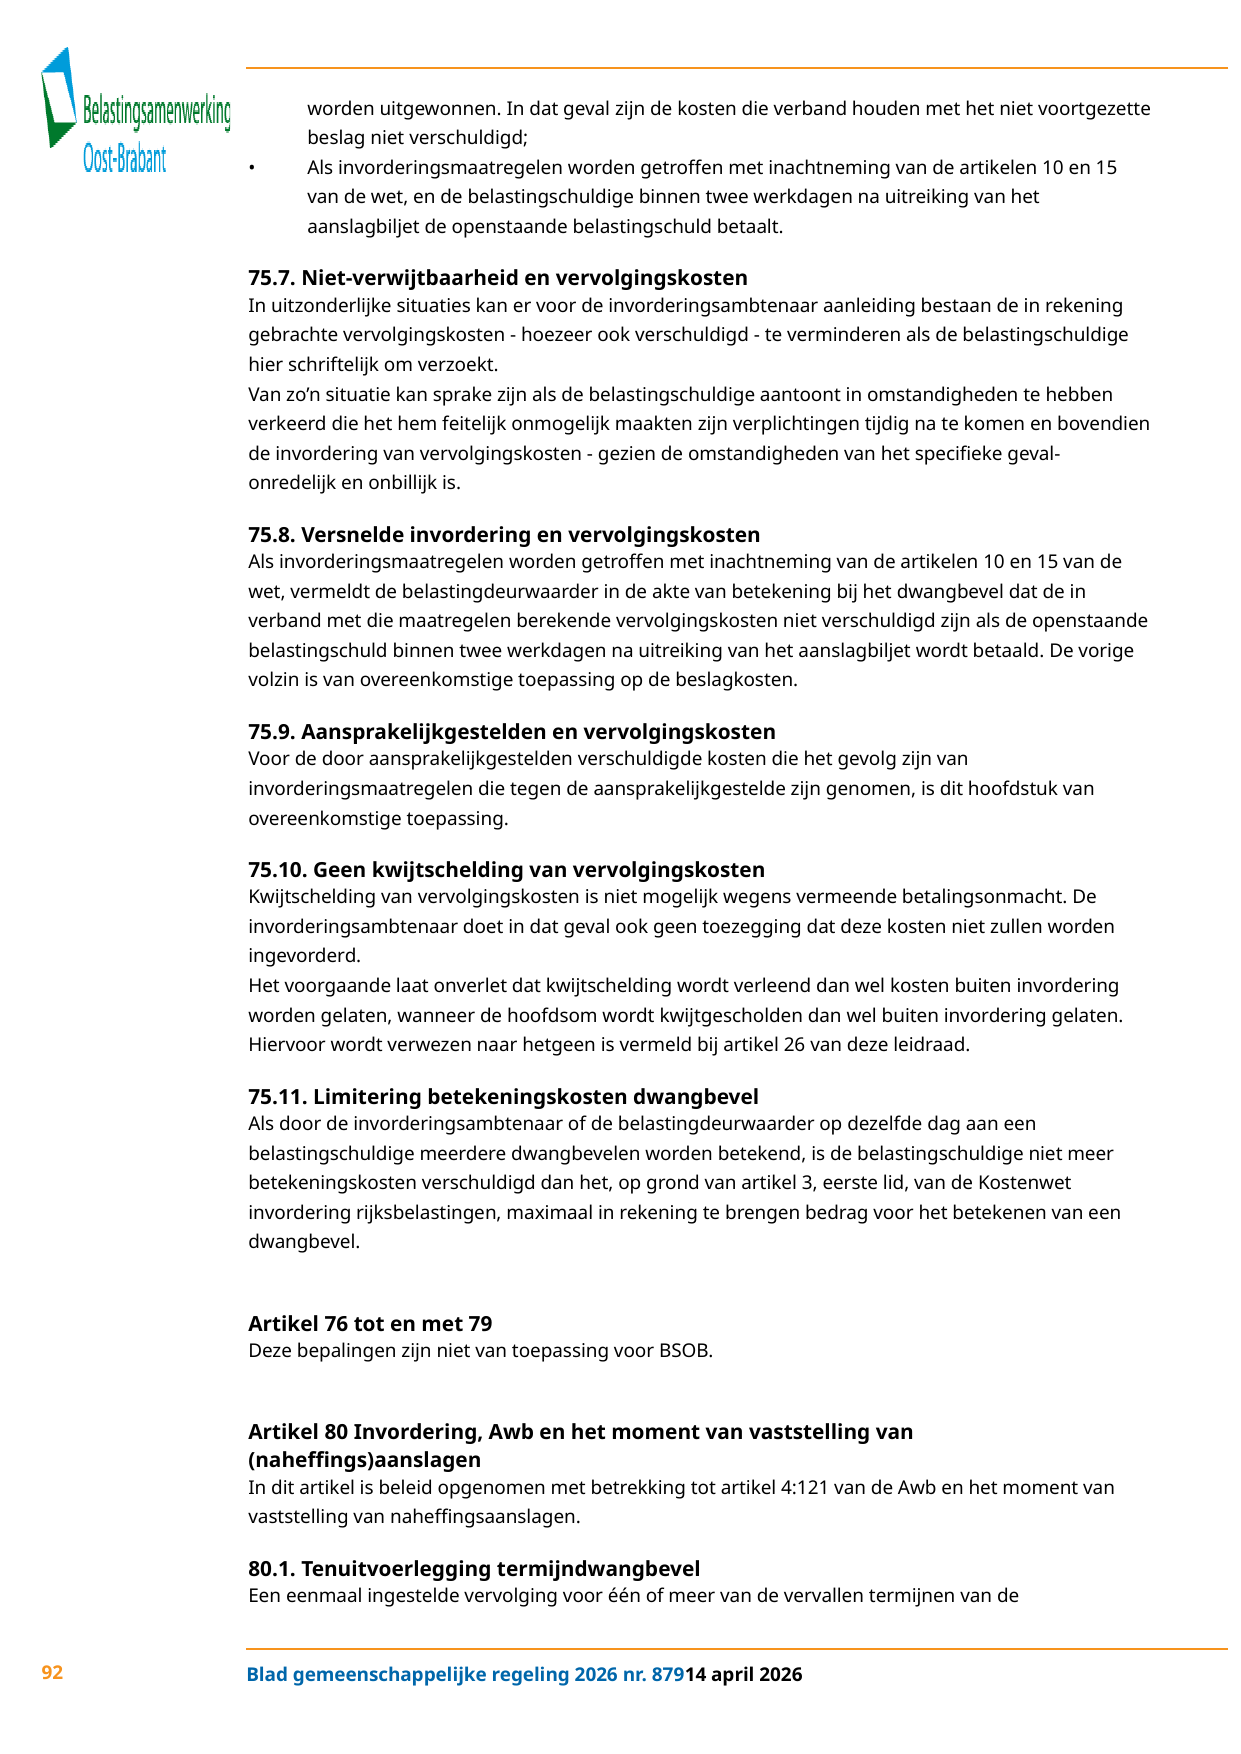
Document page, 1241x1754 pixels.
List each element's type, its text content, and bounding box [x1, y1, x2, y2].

text In dit artikel is beleid opgenomen met betrekking tot artikel 4:121 van de Awb en het moment van vaststelling van naheffingsaanslagen. [248, 1474, 1152, 1529]
text 75.7. Niet-verwijtbaarheid en vervolgingskosten [248, 263, 1152, 292]
text Deze bepalingen zijn niet van toepassing voor BSOB. [248, 1337, 1152, 1363]
text Van zo’n situatie kan sprake zijn als de belastingschuldige aantoont in omstandigheden te hebben verkeerd die het hem feitelijk onmogelijk maakten zijn verplichtingen tijdig na te komen en bovendien de invordering van vervolgingskosten - gezien de omstandigheden van het specifieke geval- onredelijk en onbillijk is. [248, 381, 1152, 495]
text Een eenmaal ingestelde vervolging voor één of meer van de vervallen termijnen van de [248, 1582, 1152, 1608]
text 75.10. Geen kwijtschelding van vervolgingskosten [248, 855, 1152, 883]
text Artikel 76 tot en met 79 [248, 1309, 1152, 1337]
text Het voorgaande laat onverlet dat kwijtschelding wordt verleend dan wel kosten buiten invordering worden gelaten, wanneer de hoofdsom wordt kwijtgescholden dan wel buiten invordering gelaten. Hiervoor wordt verwezen naar hetgeen is vermeld bij artikel 26 van deze leidraad. [248, 972, 1152, 1057]
list Als invorderingsmaatregelen worden getroffen met inachtneming van de artikelen 10 en 15 van de wet, en de belastingschuldige binnen twee werkdagen na uitreiking van het aanslagbiljet de openstaande belastingschuld betaalt. [248, 154, 1152, 239]
text 75.11. Limitering betekeningskosten dwangbevel [248, 1082, 1152, 1110]
picture [86, 146, 91, 169]
list worden uitgewonnen. In dat geval zijn de kosten die verband houden met het niet voortgezette beslag niet verschuldigd; [248, 95, 1152, 150]
text 75.9. Aansprakelijkgestelden en vervolgingskosten [248, 717, 1152, 746]
text Voor de door aansprakelijkgestelden verschuldigde kosten die het gevolg zijn van invorderingsmaatregelen die tegen de aansprakelijkgestelde zijn genomen, is dit hoofdstuk van overeenkomstige toepassing. [248, 746, 1152, 830]
text In uitzonderlijke situaties kan er voor de invorderingsambtenaar aanleiding bestaan de in rekening gebrachte vervolgingskosten - hoezeer ook verschuldigd - te verminderen als de belastingschuldige hier schriftelijk om verzoekt. [248, 292, 1152, 377]
text Als door de invorderingsambtenaar of de belastingdeurwaarder op dezelfde dag aan een belastingschuldige meerdere dwangbevelen worden betekend, is de belastingschuldige niet meer betekeningskosten verschuldigd dan het, op grond van artikel 3, eerste lid, van de Kostenwet invordering rijksbelastingen, maximaal in rekening te brengen bedrag voor het betekenen van een dwangbevel. [248, 1110, 1152, 1254]
picture [91, 163, 96, 172]
picture [41, 47, 231, 172]
text 75.8. Versnelde invordering en vervolgingskosten [248, 520, 1152, 548]
picture [129, 155, 134, 172]
text Kwijtschelding van vervolgingskosten is niet mogelijk wegens vermeende betalingsonmacht. De invorderingsambtenaar doet in dat geval ook geen toezegging dat deze kosten niet zullen worden ingevorderd. [248, 883, 1152, 968]
text Als invorderingsmaatregelen worden getroffen met inachtneming van de artikelen 10 en 15 van de wet, vermeldt de belastingdeurwaarder in de akte van betekening bij het dwangbevel dat de in verband met die maatregelen berekende vervolgingskosten niet verschuldigd zijn als de openstaande belastingschuld binnen twee werkdagen na uitreiking van het aanslagbiljet wordt betaald. De vorige volzin is van overeenkomstige toepassing op de beslagkosten. [248, 548, 1152, 692]
picture [100, 161, 105, 172]
text Artikel 80 Invordering, Awb en het moment van vaststelling van (naheffings)aanslagen [248, 1417, 1152, 1474]
text 80.1. Tenuitvoerlegging termijndwangbevel [248, 1554, 1152, 1582]
